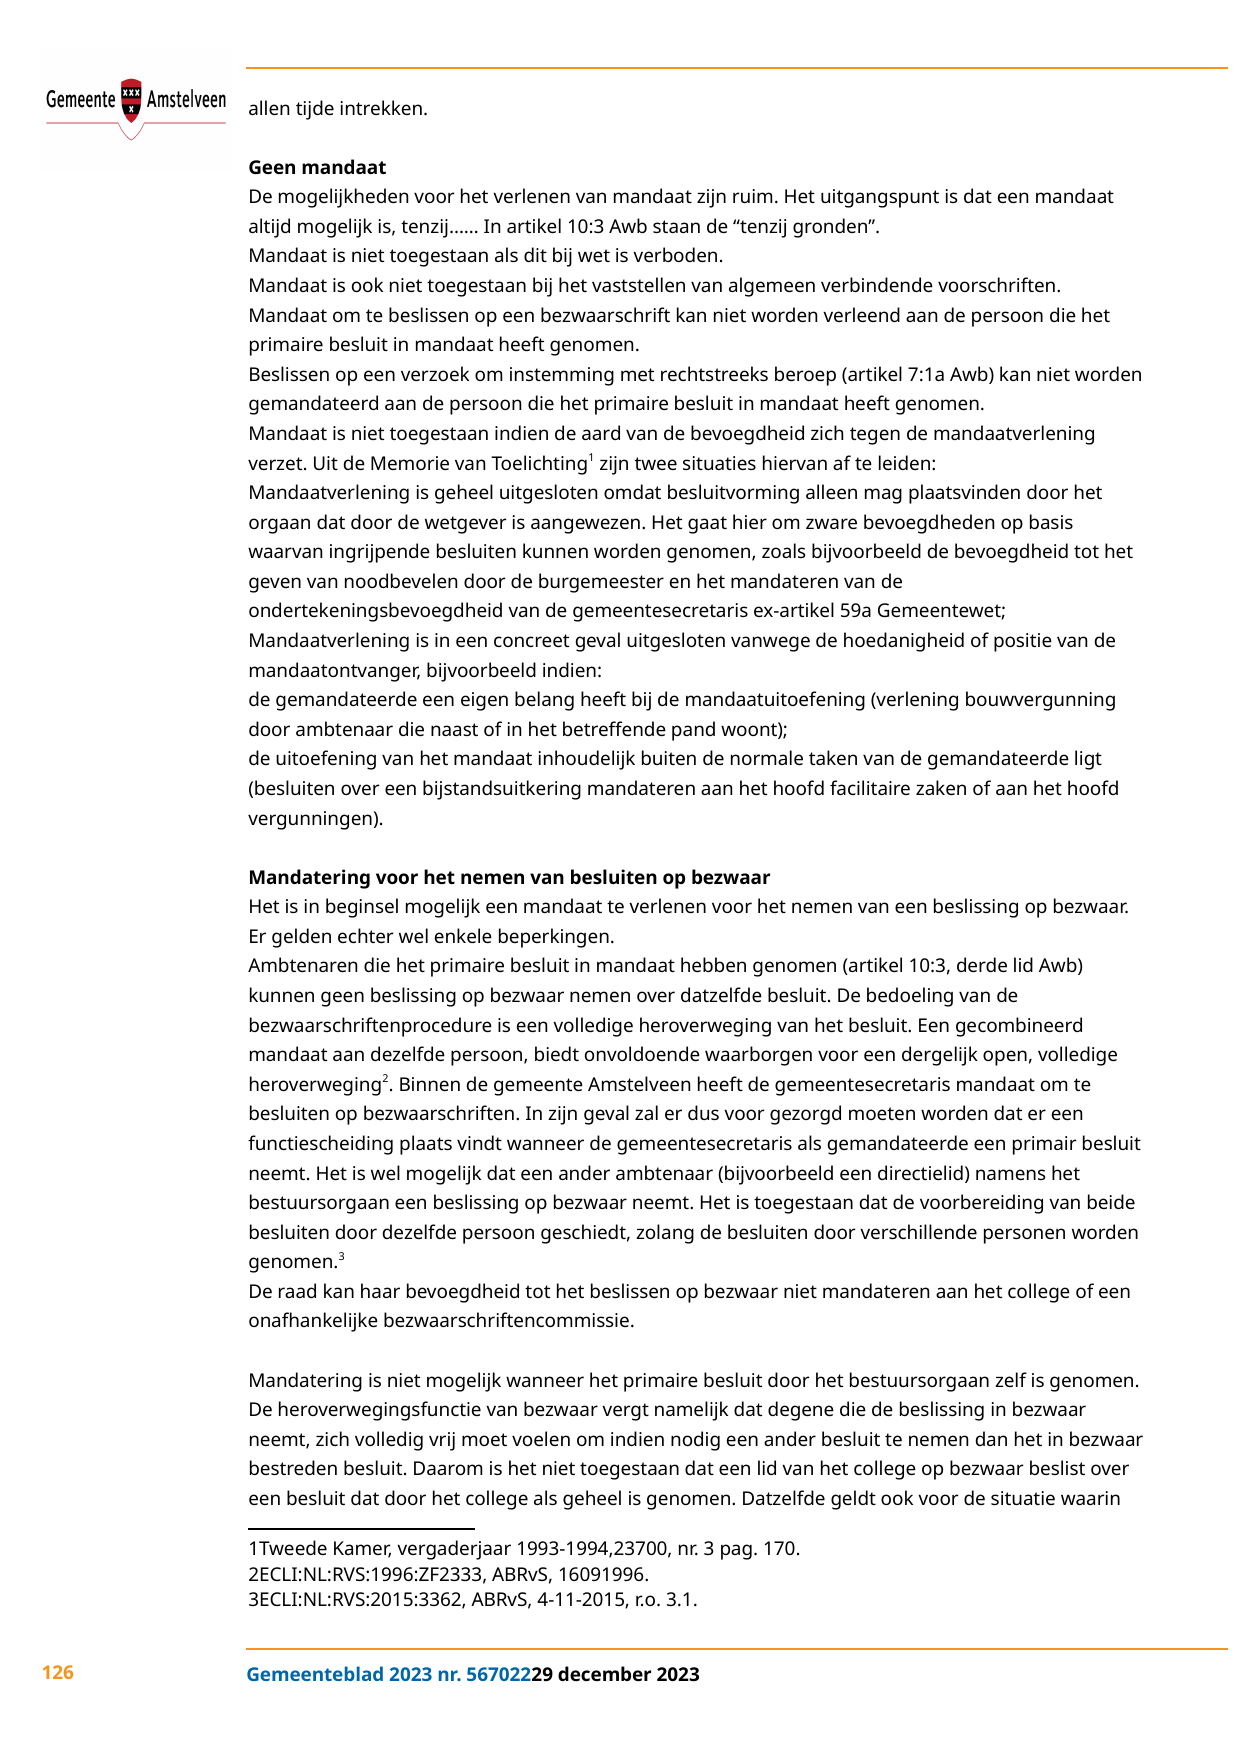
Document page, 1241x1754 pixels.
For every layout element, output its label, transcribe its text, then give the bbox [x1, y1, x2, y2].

text de uitoefening van het mandaat inhoudelijk buiten de normale taken van de gemandateerde ligt (besluiten over een bijstandsuitkering mandateren aan het hoofd facilitaire zaken of aan het hoofd vergunningen). [248, 746, 1152, 831]
text de gemandateerde een eigen belang heeft bij de mandaatuitoefening (verlening bouwvergunning door ambtenaar die naast of in het betreffende pand woont); [248, 686, 1152, 742]
text Het is in beginsel mogelijk een mandaat te verlenen voor het nemen van een beslissing op bezwaar. Er gelden echter wel enkele beperkingen. [248, 893, 1152, 949]
text De raad kan haar bevoegdheid tot het beslissen op bezwaar niet mandateren aan het college of een onafhankelijke bezwaarschriftencommissie. [248, 1278, 1152, 1333]
text ECLI:NL:RVS:1996:ZF2333, ABRvS, 16091996. [248, 1561, 1152, 1586]
text Mandatering voor het nemen van besluiten op bezwaar [248, 864, 1152, 890]
text Mandaatverlening is in een concreet geval uitgesloten vanwege de hoedanigheid of positie van de mandaatontvanger, bijvoorbeeld indien: [248, 627, 1152, 683]
text Ambtenaren die het primaire besluit in mandaat hebben genomen (artikel 10:3, derde lid Awb) kunnen geen beslissing op bezwaar nemen over datzelfde besluit. De bedoeling van de bezwaarschriftenprocedure is een volledige heroverweging van het besluit. Een gecombineerd mandaat aan dezelfde persoon, biedt onvoldoende waarborgen voor een dergelijk open, volledige heroverweging. Binnen de gemeente Amstelveen heeft de gemeentesecretaris mandaat om te besluiten op bezwaarschriften. In zijn geval zal er dus voor gezorgd moeten worden dat er een functiescheiding plaats vindt wanneer de gemeentesecretaris als gemandateerde een primair besluit neemt. Het is wel mogelijk dat een ander ambtenaar (bijvoorbeeld een directielid) namens het bestuursorgaan een beslissing op bezwaar neemt. Het is toegestaan dat de voorbereiding van beide besluiten door dezelfde persoon geschiedt, zolang de besluiten door verschillende personen worden genomen. [248, 953, 1152, 1274]
text allen tijde intrekken. [248, 95, 1152, 121]
text De mogelijkheden voor het verlenen van mandaat zijn ruim. Het uitgangspunt is dat een mandaat altijd mogelijk is, tenzij…… In artikel 10:3 Awb staan de “tenzij gronden”. [248, 183, 1152, 239]
text Mandatering is niet mogelijk wanneer het primaire besluit door het bestuursorgaan zelf is genomen. De heroverwegingsfunctie van bezwaar vergt namelijk dat degene die de beslissing in bezwaar neemt, zich volledig vrij moet voelen om indien nodig een ander besluit te nemen dan het in bezwaar bestreden besluit. Daarom is het niet toegestaan dat een lid van het college op bezwaar beslist over een besluit dat door het college als geheel is genomen. Datzelfde geldt ook voor de situatie waarin [248, 1367, 1152, 1511]
text Tweede Kamer, vergaderjaar 1993-1994,23700, nr. 3 pag. 170. [248, 1535, 1152, 1561]
text Mandaat is ook niet toegestaan bij het vaststellen van algemeen verbindende voorschriften. [248, 272, 1152, 298]
picture [41, 47, 231, 172]
text ECLI:NL:RVS:2015:3362, ABRvS, 4-11-2015, r.o. 3.1. [248, 1586, 1152, 1612]
text Geen mandaat [248, 154, 1152, 180]
text Mandaat is niet toegestaan indien de aard van de bevoegdheid zich tegen de mandaatverlening verzet. Uit de Memorie van Toelichting zijn twee situaties hiervan af te leiden: [248, 420, 1152, 476]
text Beslissen op een verzoek om instemming met rechtstreeks beroep (artikel 7:1a Awb) kan niet worden gemandateerd aan de persoon die het primaire besluit in mandaat heeft genomen. [248, 361, 1152, 416]
text Mandaatverlening is geheel uitgesloten omdat besluitvorming alleen mag plaatsvinden door het orgaan dat door de wetgever is aangewezen. Het gaat hier om zware bevoegdheden op basis waarvan ingrijpende besluiten kunnen worden genomen, zoals bijvoorbeeld de bevoegdheid tot het geven van noodbevelen door de burgemeester en het mandateren van de ondertekeningsbevoegdheid van de gemeentesecretaris ex-artikel 59a Gemeentewet; [248, 479, 1152, 623]
text Mandaat om te beslissen op een bezwaarschrift kan niet worden verleend aan de persoon die het primaire besluit in mandaat heeft genomen. [248, 302, 1152, 357]
text Mandaat is niet toegestaan als dit bij wet is verboden. [248, 243, 1152, 268]
